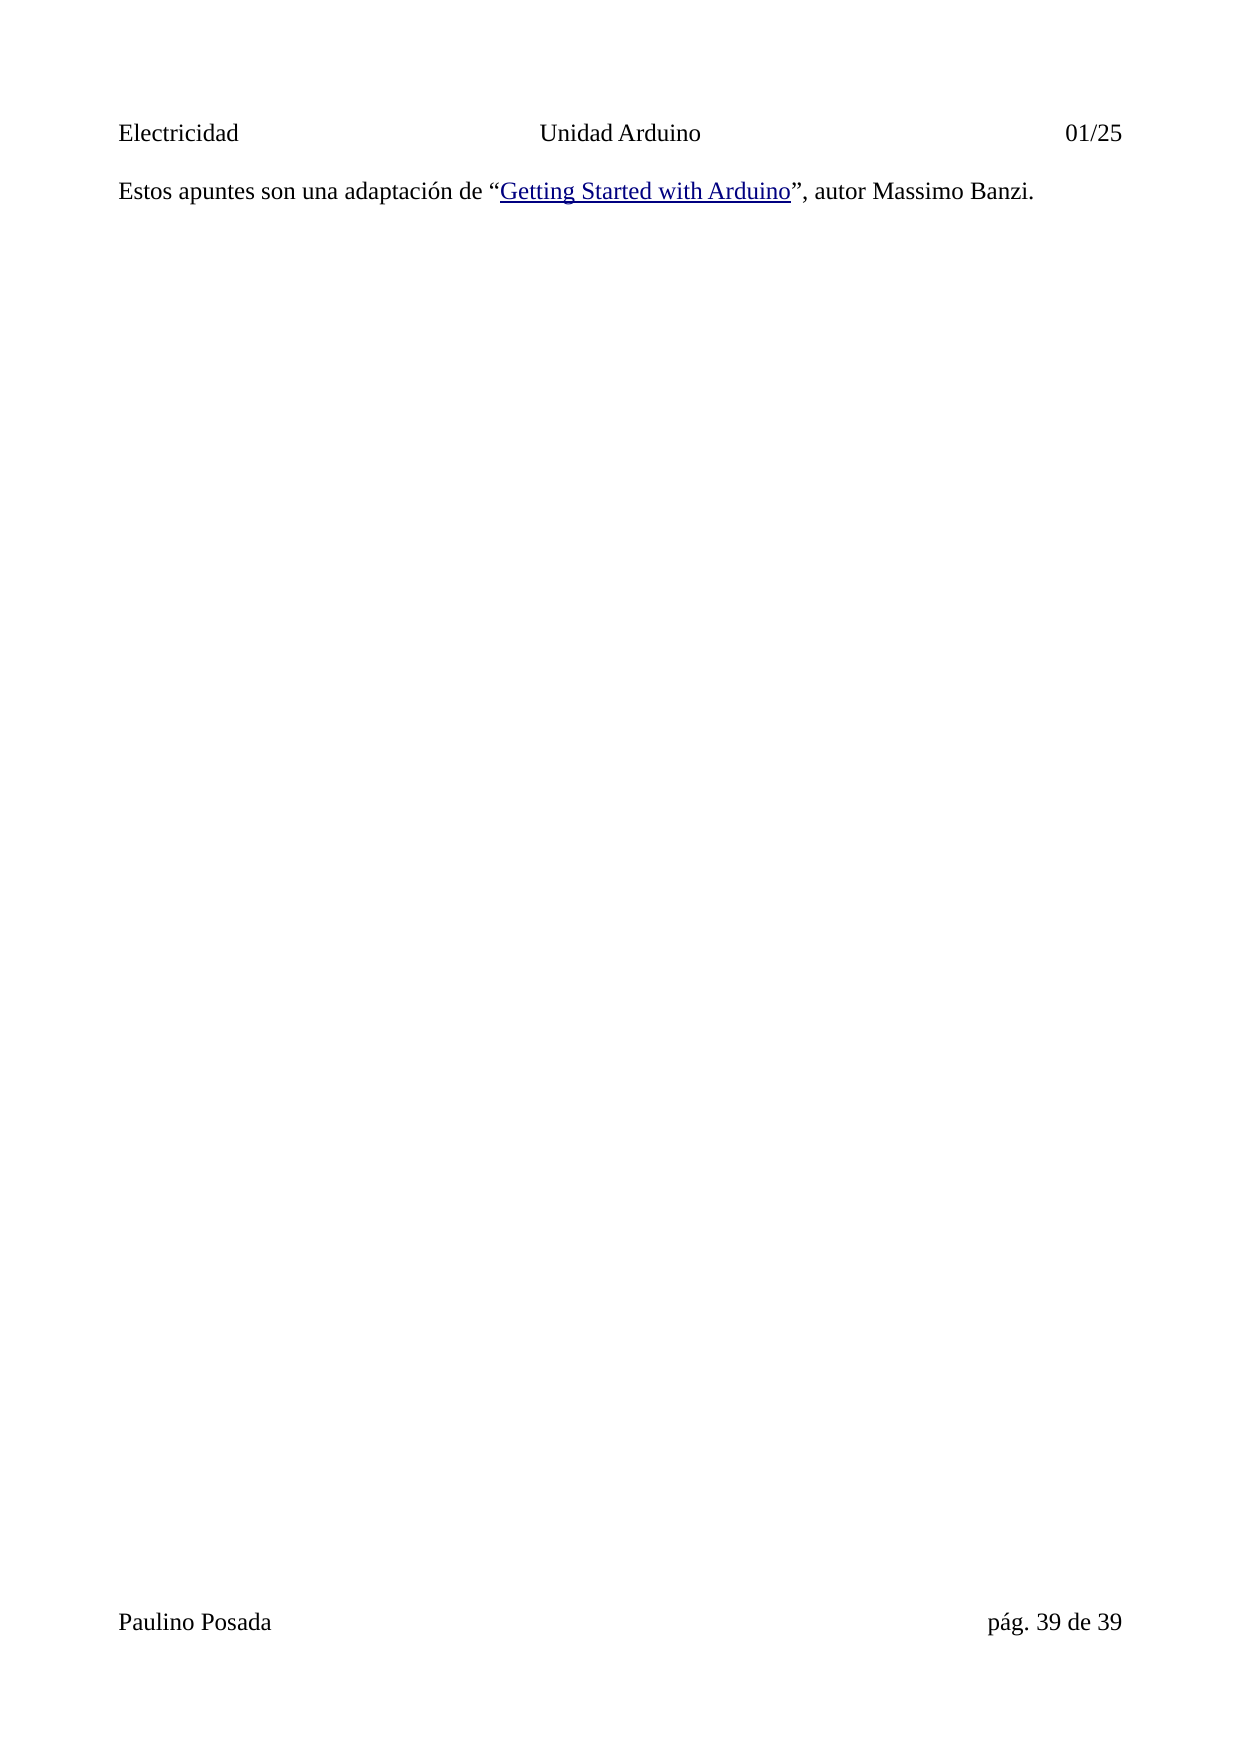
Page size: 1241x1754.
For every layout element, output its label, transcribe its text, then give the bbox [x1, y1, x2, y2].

text Estos apuntes son una adaptación de “Getting Started with Arduino”, autor Massimo Banzi. [118, 176, 1122, 205]
